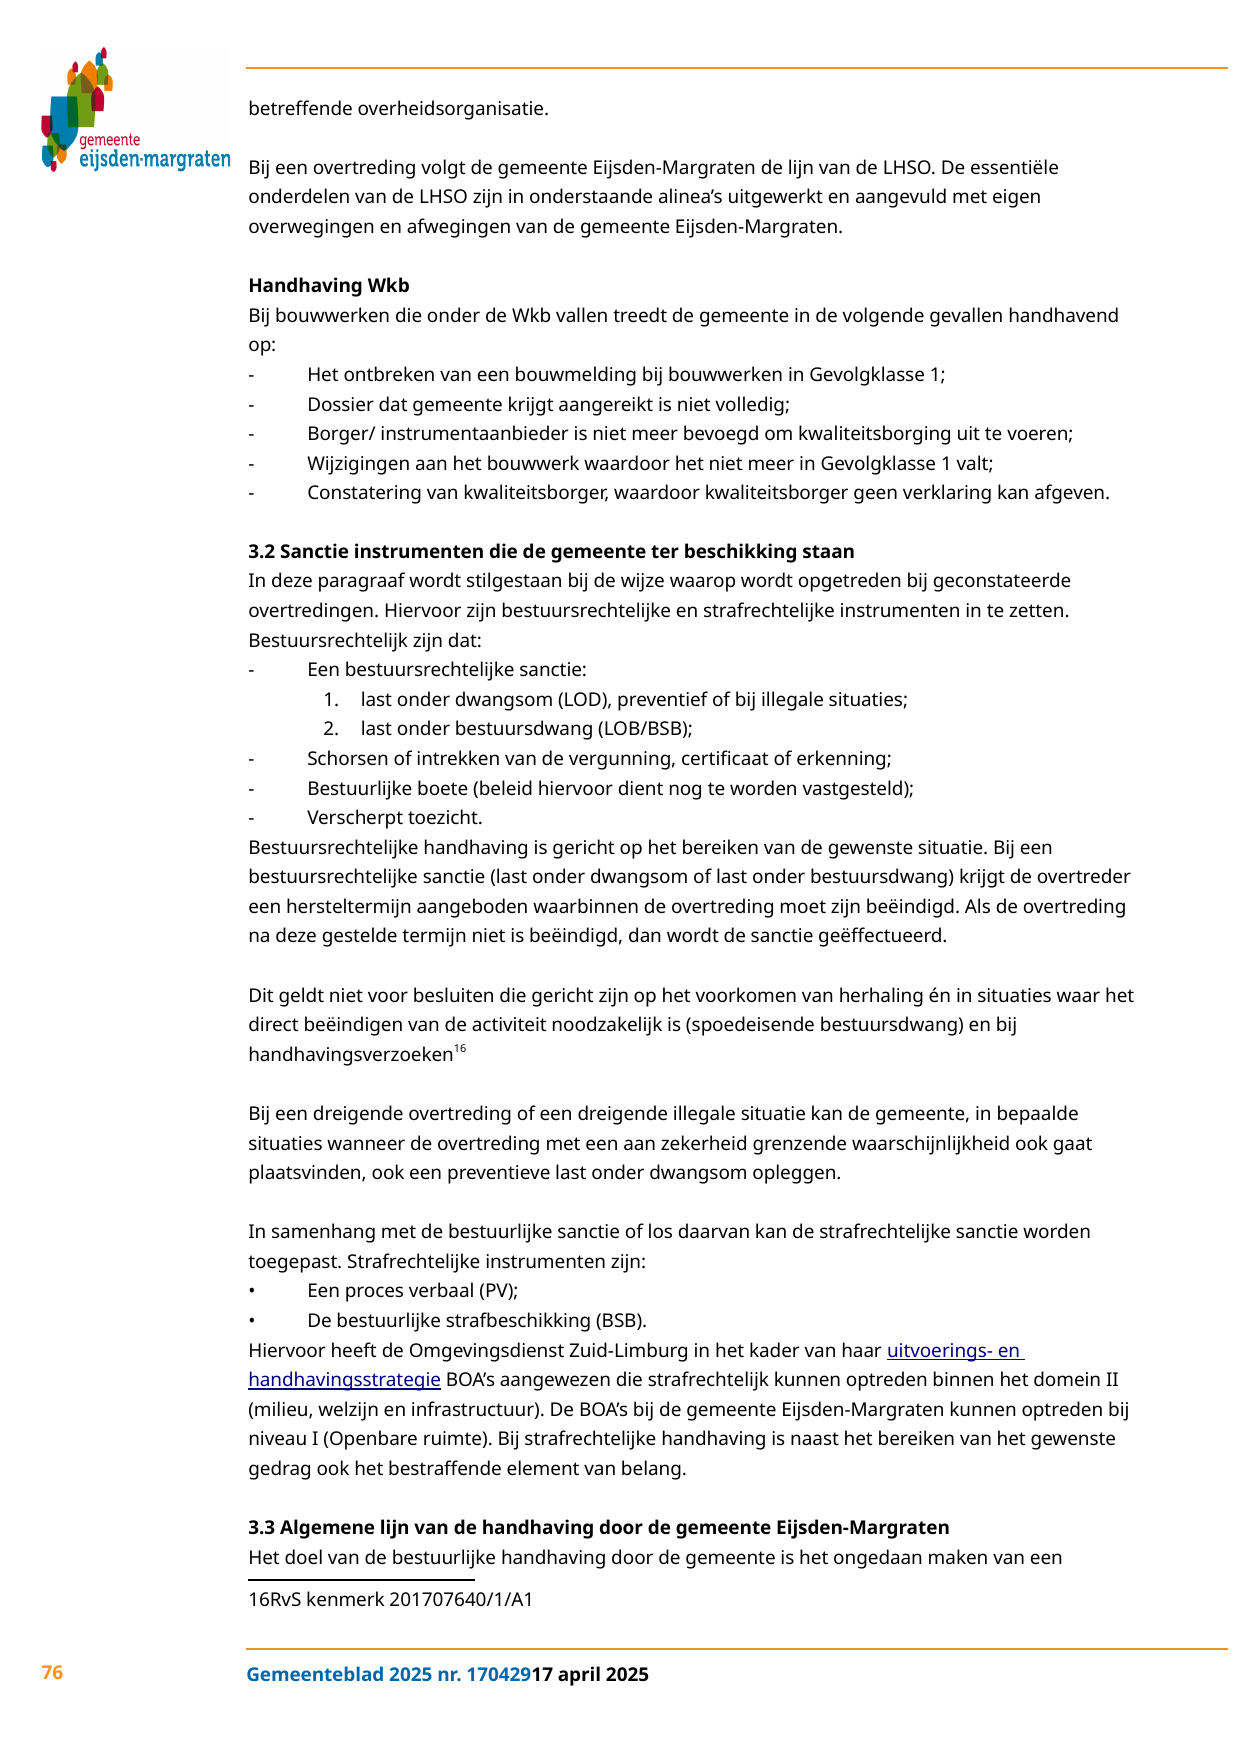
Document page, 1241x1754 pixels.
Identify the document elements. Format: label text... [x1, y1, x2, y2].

list Verscherpt toezicht. [248, 804, 1152, 830]
table_header Handhaving Wkb Bij bouwwerken die onder de Wkb vallen treedt de gemeente in de volgende gevallen handhavend op: Het ontbreken van een bouwmelding bij bouwwerken in Gevolgklasse 1; Dossier dat gemeente krijgt aangereikt is niet volledig; Borger/ instrumentaanbieder is niet meer bevoegd om kwaliteitsborging uit te voeren; Wijzigingen aan het bouwwerk waardoor het niet meer in Gevolgklasse 1 valt; Constatering van kwaliteitsborger, waardoor kwaliteitsborger geen verklaring kan afgeven. [248, 273, 1152, 505]
list Schorsen of intrekken van de vergunning, certificaat of erkenning; [248, 745, 1152, 771]
text Bij een dreigende overtreding of een dreigende illegale situatie kan de gemeente, in bepaalde situaties wanneer de overtreding met een aan zekerheid grenzende waarschijnlijkheid ook gaat plaatsvinden, ook een preventieve last onder dwangsom opleggen. [248, 1100, 1152, 1185]
list last onder dwangsom (LOD), preventief of bij illegale situaties; [323, 686, 1152, 712]
text In deze paragraaf wordt stilgestaan bij de wijze waarop wordt opgetreden bij geconstateerde overtredingen. Hiervoor zijn bestuursrechtelijke en strafrechtelijke instrumenten in te zetten. Bestuursrechtelijk zijn dat: [248, 568, 1152, 652]
text 3.3 Algemene lijn van de handhaving door de gemeente Eijsden-Margraten [248, 1514, 1152, 1540]
text In samenhang met de bestuurlijke sanctie of los daarvan kan de strafrechtelijke sanctie worden toegepast. Strafrechtelijke instrumenten zijn: [248, 1218, 1152, 1274]
text betreffende overheidsorganisatie. [248, 95, 1152, 121]
text Bij een overtreding volgt de gemeente Eijsden-Margraten de lijn van de LHSO. De essentiële onderdelen van de LHSO zijn in onderstaande alinea’s uitgewerkt en aangevuld met eigen overwegingen en afwegingen van de gemeente Eijsden-Margraten. [248, 154, 1152, 239]
text 3.2 Sanctie instrumenten die de gemeente ter beschikking staan [248, 538, 1152, 564]
list De bestuurlijke strafbeschikking (BSB). [248, 1307, 1152, 1333]
text Bestuursrechtelijke handhaving is gericht op het bereiken van de gewenste situatie. Bij een bestuursrechtelijke sanctie (last onder dwangsom of last onder bestuursdwang) krijgt de overtreder een hersteltermijn aangeboden waarbinnen de overtreding moet zijn beëindigd. Als de overtreding na deze gestelde termijn niet is beëindigd, dan wordt de sanctie geëffectueerd. [248, 834, 1152, 948]
text RvS kenmerk 201707640/1/A1 [248, 1586, 1152, 1612]
picture [41, 47, 231, 172]
list last onder bestuursdwang (LOB/BSB); [323, 716, 1152, 741]
list Een bestuursrechtelijke sanctie: [248, 656, 1152, 682]
text Hiervoor heeft de Omgevingsdienst Zuid-Limburg in het kader van haar uitvoerings- en handhavingsstrategie BOA’s aangewezen die strafrechtelijk kunnen optreden binnen het domein II (milieu, welzijn en infrastructuur). De BOA’s bij de gemeente Eijsden-Margraten kunnen optreden bij niveau I (Openbare ruimte). Bij strafrechtelijke handhaving is naast het bereiken van het gewenste gedrag ook het bestraffende element van belang. [248, 1337, 1152, 1481]
list Bestuurlijke boete (beleid hiervoor dient nog te worden vastgesteld); [248, 775, 1152, 800]
text Dit geldt niet voor besluiten die gericht zijn op het voorkomen van herhaling én in situaties waar het direct beëindigen van de activiteit noodzakelijk is (spoedeisende bestuursdwang) en bij handhavingsverzoeken [248, 982, 1152, 1067]
text Het doel van de bestuurlijke handhaving door de gemeente is het ongedaan maken van een [248, 1544, 1152, 1569]
list Een proces verbaal (PV); [248, 1278, 1152, 1303]
